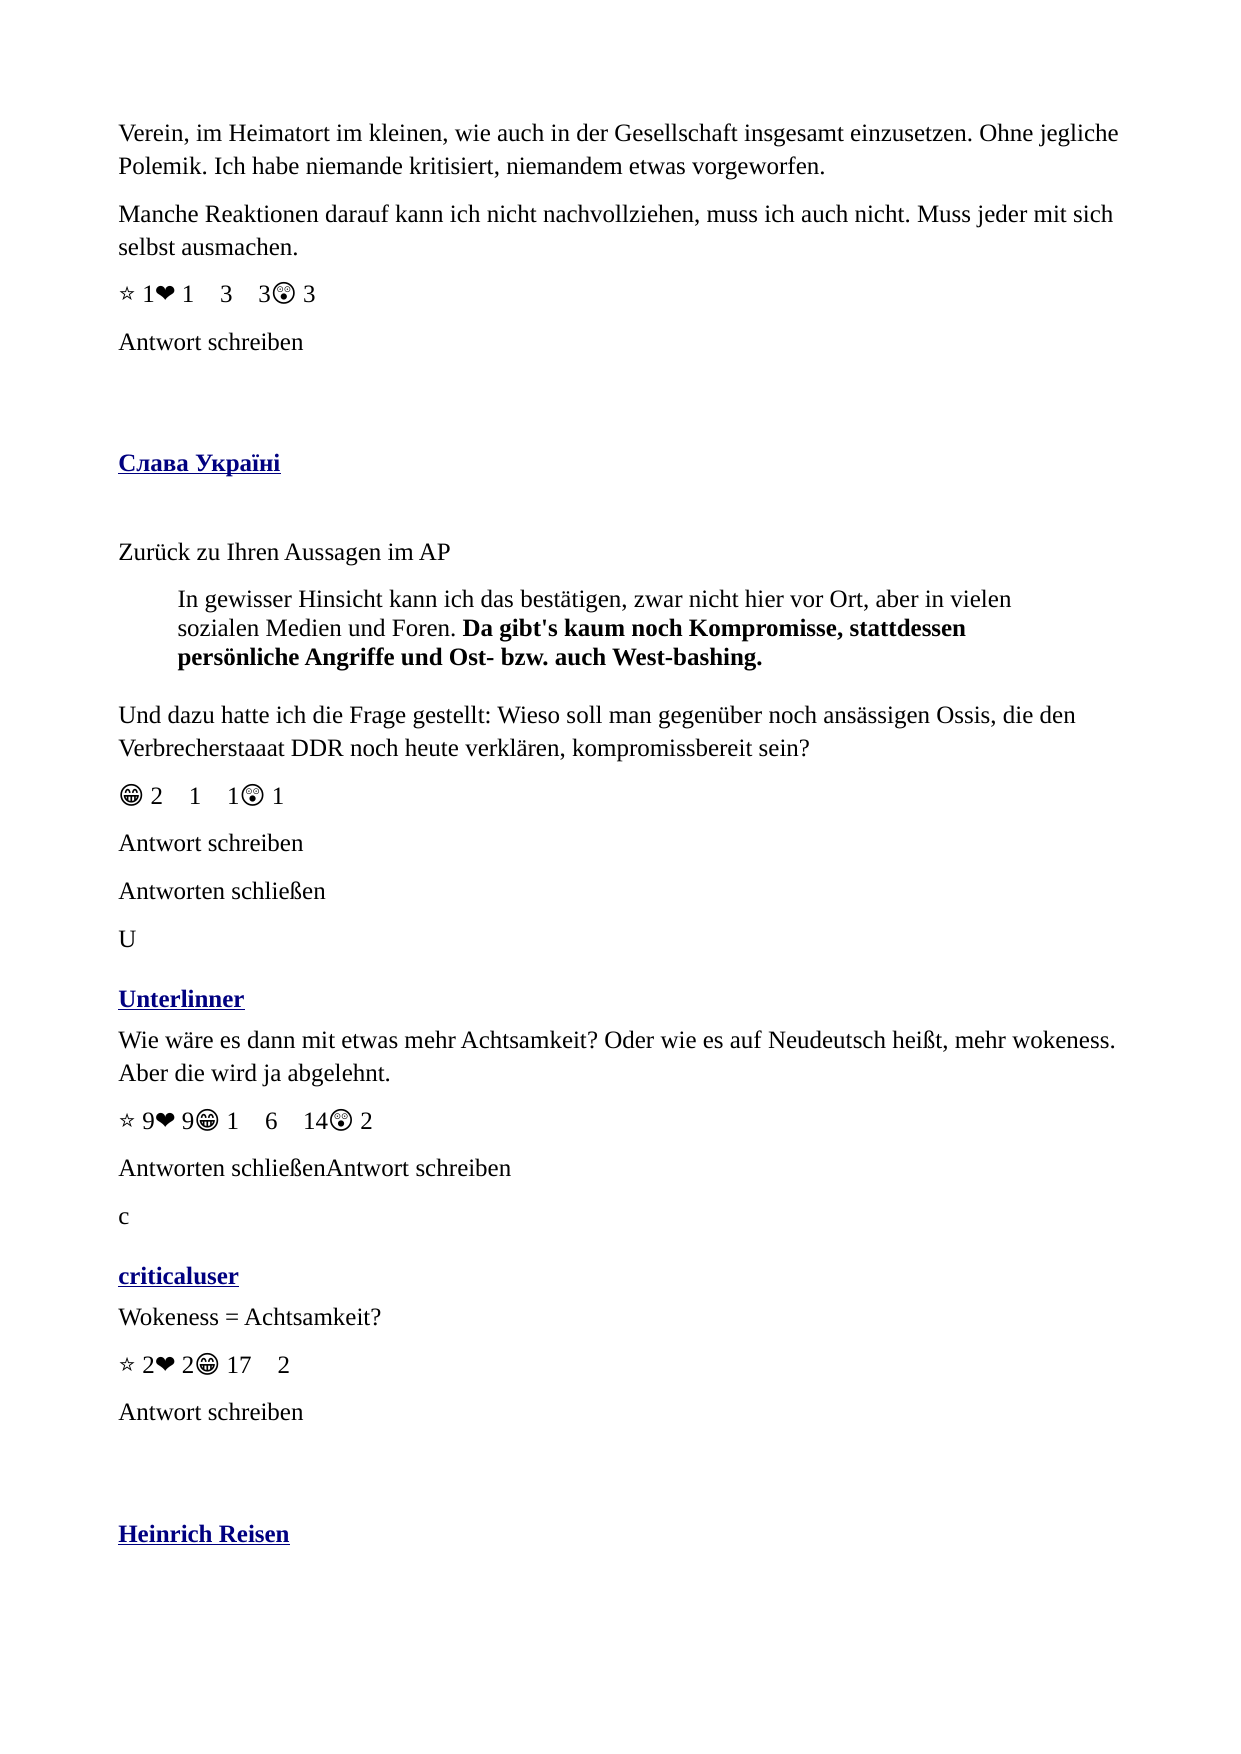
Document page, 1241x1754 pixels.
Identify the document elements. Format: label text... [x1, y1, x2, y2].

text Antwort schreiben [118, 828, 1122, 857]
text 😁 2🙁 1🤨 1😲 1 [118, 781, 1122, 810]
text Zurück zu Ihren Aussagen im AP [118, 537, 1122, 566]
subtitle criticaluser [118, 1261, 1122, 1290]
text Antworten schließenAntwort schreiben [118, 1153, 1122, 1182]
text Verein, im Heimatort im kleinen, wie auch in der Gesellschaft insgesamt einzusetzen. Ohne jegliche Polemik. Ich habe niemande kritisiert, niemandem etwas vorgeworfen. [118, 118, 1122, 180]
text Antwort schreiben [118, 1397, 1122, 1426]
text In gewisser Hinsicht kann ich das bestätigen, zwar nicht hier vor Ort, aber in vielen sozialen Medien und Foren. Da gibt's kaum noch Kompromisse, stattdessen persönliche Angriffe und Ost- bzw. auch West-bashing. [177, 584, 1063, 671]
text ⭐️ 2❤️ 2😁 17🤨 2 [118, 1350, 1122, 1379]
subtitle Unterlinner [118, 984, 1122, 1013]
text ⭐️ 1❤️ 1🙁 3🤨 3😲 3 [118, 279, 1122, 308]
subtitle Слава Україні [118, 448, 1122, 477]
text Antworten schließen [118, 876, 1122, 905]
text Wie wäre es dann mit etwas mehr Achtsamkeit? Oder wie es auf Neudeutsch heißt, mehr wokeness. Aber die wird ja abgelehnt. [118, 1025, 1122, 1087]
subtitle Heinrich Reisen [118, 1519, 1122, 1547]
text Antwort schreiben [118, 327, 1122, 356]
text Wokeness = Achtsamkeit? [118, 1302, 1122, 1331]
text Und dazu hatte ich die Frage gestellt: Wieso soll man gegenüber noch ansässigen Ossis, die den Verbrecherstaaat DDR noch heute verklären, kompromissbereit sein? [118, 700, 1122, 762]
text Manche Reaktionen darauf kann ich nicht nachvollziehen, muss ich auch nicht. Muss jeder mit sich selbst ausmachen. [118, 199, 1122, 261]
text c [118, 1201, 1122, 1230]
text ⭐️ 9❤️ 9😁 1🙁 6🤨 14😲 2 [118, 1106, 1122, 1134]
text U [118, 924, 1122, 952]
